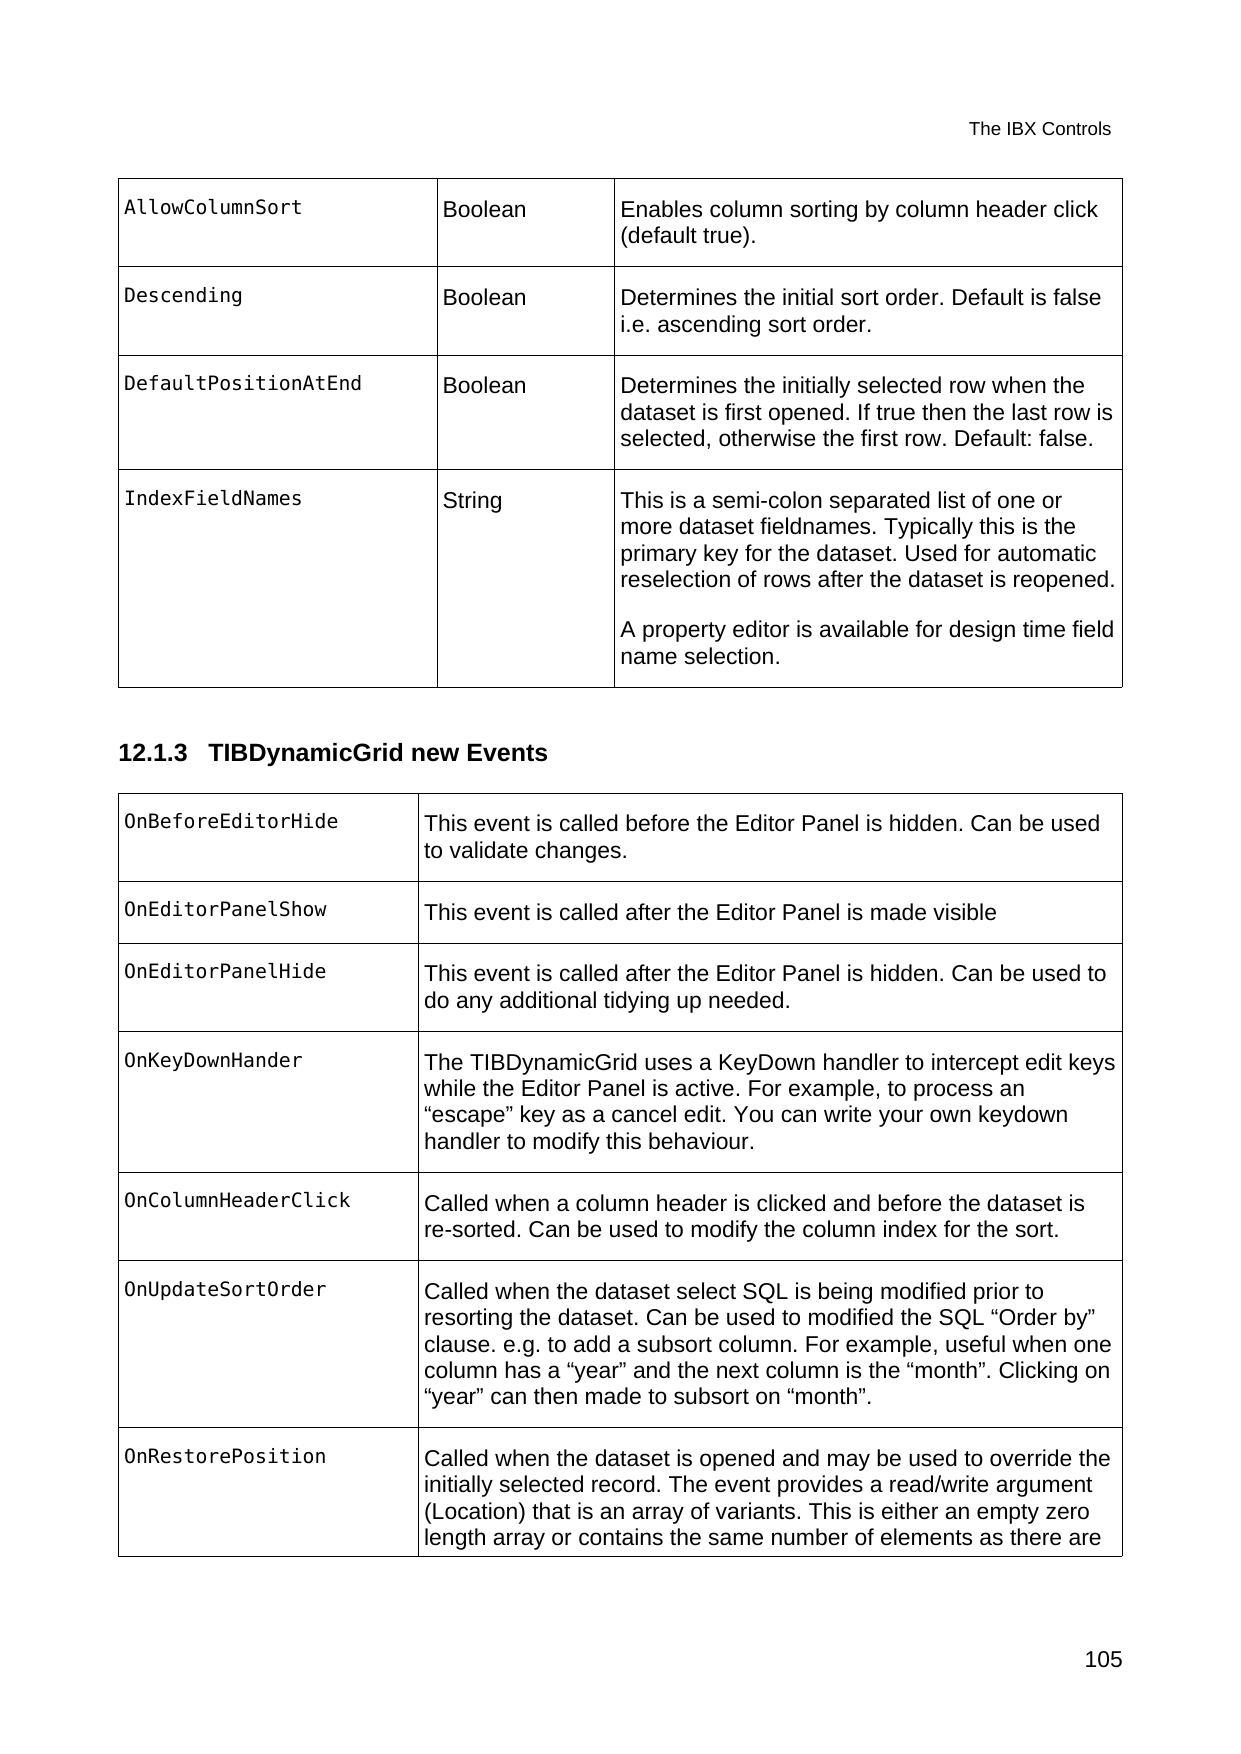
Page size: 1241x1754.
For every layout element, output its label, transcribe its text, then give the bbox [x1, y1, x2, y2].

table_cell Boolean [438, 356, 614, 469]
table_cell Determines the initial sort order. Default is false i.e. ascending sort order. [615, 267, 1122, 354]
table_cell Called when the dataset is opened and may be used to override the initially selected record. The event provides a read/write argument (Location) that is an array of variants. This is either an empty zero length array or contains the same number of elements as there are [419, 1428, 1122, 1556]
table_cell OnColumnHeaderClick [119, 1173, 418, 1260]
table_cell The TIBDynamicGrid uses a KeyDown handler to intercept edit keys while the Editor Panel is active. For example, to process an “escape” key as a cancel edit. You can write your own keydown handler to modify this behaviour. [419, 1032, 1122, 1172]
table_cell Boolean [438, 179, 614, 266]
table_cell Called when the dataset select SQL is being modified prior to resorting the dataset. Can be used to modified the SQL “Order by” clause. e.g. to add a subsort column. For example, useful when one column has a “year” and the next column is the “month”. Clicking on “year” can then made to subsort on “month”. [419, 1261, 1122, 1427]
table_cell Called when a column header is clicked and before the dataset is re-sorted. Can be used to modify the column index for the sort. [419, 1173, 1122, 1260]
table_cell This event is called after the Editor Panel is hidden. Can be used to do any additional tidying up needed. [419, 944, 1122, 1031]
table_cell OnKeyDownHander [119, 1032, 418, 1172]
table_cell AllowColumnSort [119, 179, 437, 266]
table_cell OnUpdateSortOrder [119, 1261, 418, 1427]
table_header This event is called before the Editor Panel is hidden. Can be used to validate changes. [419, 794, 1122, 881]
table_cell Boolean [438, 267, 614, 354]
table_cell DefaultPositionAtEnd [119, 356, 437, 469]
table_cell This is a semi-colon separated list of one or more dataset fieldnames. Typically this is the primary key for the dataset. Used for automatic reselection of rows after the dataset is reopened. A property editor is available for design time field name selection. [615, 470, 1122, 687]
table_cell OnEditorPanelHide [119, 944, 418, 1031]
table_cell IndexFieldNames [119, 470, 437, 687]
table_cell OnEditorPanelShow [119, 882, 418, 943]
subtitle TIBDynamicGrid new Events [118, 738, 1122, 767]
table_header OnBeforeEditorHide [119, 794, 418, 881]
table_cell Enables column sorting by column header click (default true). [615, 179, 1122, 266]
table_cell This event is called after the Editor Panel is made visible [419, 882, 1122, 943]
table_cell Determines the initially selected row when the dataset is first opened. If true then the last row is selected, otherwise the first row. Default: false. [615, 356, 1122, 469]
table_cell String [438, 470, 614, 687]
table_cell OnRestorePosition [119, 1428, 418, 1556]
table_cell Descending [119, 267, 437, 354]
